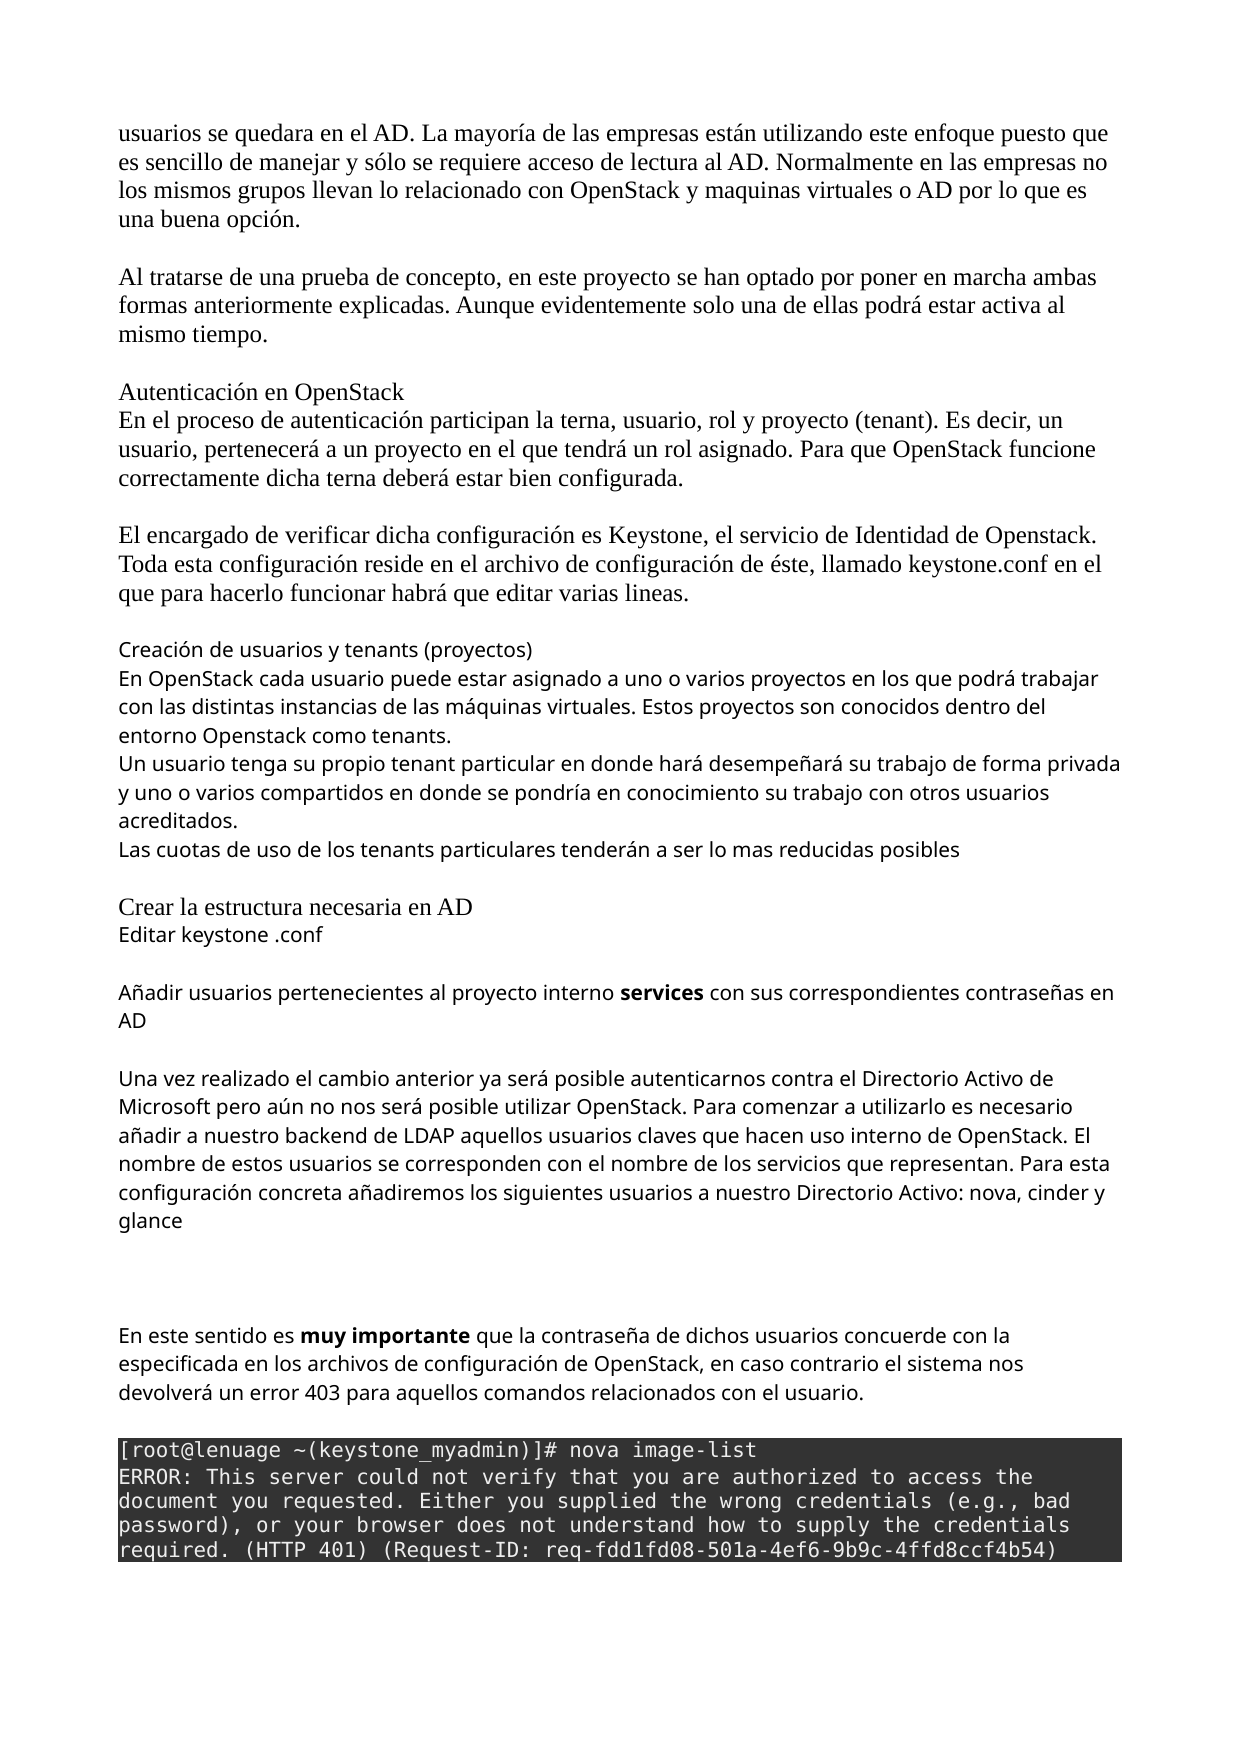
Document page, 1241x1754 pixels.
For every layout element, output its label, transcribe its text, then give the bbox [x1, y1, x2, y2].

text Al tratarse de una prueba de concepto, en este proyecto se han optado por poner en marcha ambas formas anteriormente explicadas. Aunque evidentemente solo una de ellas podrá estar activa al mismo tiempo. [118, 262, 1122, 348]
text En OpenStack cada usuario puede estar asignado a uno o varios proyectos en los que podrá trabajar con las distintas instancias de las máquinas virtuales. Estos proyectos son conocidos dentro del entorno Openstack como tenants. [118, 664, 1122, 749]
text Un usuario tenga su propio tenant particular en donde hará desempeñará su trabajo de forma privada y uno o varios compartidos en donde se pondría en conocimiento su trabajo con otros usuarios acreditados. [118, 749, 1122, 835]
text Crear la estructura necesaria en AD [118, 892, 1122, 921]
text El encargado de verificar dicha configuración es Keystone, el servicio de Identidad de Openstack. Toda esta configuración reside en el archivo de configuración de éste, llamado keystone.conf en el que para hacerlo funcionar habrá que editar varias lineas. [118, 521, 1122, 607]
text En este sentido es muy importante que la contraseña de dichos usuarios concuerde con la especificada en los archivos de configuración de OpenStack, en caso contrario el sistema nos devolverá un error 403 para aquellos comandos relacionados con el usuario. [118, 1321, 1122, 1406]
text ERROR: This server could not verify that you are authorized to access the document you requested. Either you supplied the wrong credentials (e.g., bad password), or your browser does not understand how to supply the credentials required. (HTTP 401) (Request-ID: req-fdd1fd08-501a-4ef6-9b9c-4ffd8ccf4b54) [118, 1465, 1122, 1562]
text Una vez realizado el cambio anterior ya será posible autenticarnos contra el Directorio Activo de Microsoft pero aún no nos será posible utilizar OpenStack. Para comenzar a utilizarlo es necesario añadir a nuestro backend de LDAP aquellos usuarios claves que hacen uso interno de OpenStack. El nombre de estos usuarios se corresponden con el nombre de los servicios que representan. Para esta configuración concreta añadiremos los siguientes usuarios a nuestro Directorio Activo: nova, cinder y glance [118, 1064, 1122, 1234]
text Editar keystone .conf [118, 921, 1122, 949]
text usuarios se quedara en el AD. La mayoría de las empresas están utilizando este enfoque puesto que es sencillo de manejar y sólo se requiere acceso de lectura al AD. Normalmente en las empresas no los mismos grupos llevan lo relacionado con OpenStack y maquinas virtuales o AD por lo que es una buena opción. [118, 118, 1122, 233]
text [root@lenuage ~(keystone_myadmin)]# nova image-list [118, 1438, 1122, 1462]
text Las cuotas de uso de los tenants particulares tenderán a ser lo mas reducidas posibles [118, 835, 1122, 863]
text En el proceso de autenticación participan la terna, usuario, rol y proyecto (tenant). Es decir, un usuario, pertenecerá a un proyecto en el que tendrá un rol asignado. Para que OpenStack funcione correctamente dicha terna deberá estar bien configurada. [118, 406, 1122, 492]
text Creación de usuarios y tenants (proyectos) [118, 636, 1122, 664]
text Autenticación en OpenStack [118, 377, 1122, 406]
text Añadir usuarios pertenecientes al proyecto interno services con sus correspondientes contraseñas en AD [118, 978, 1122, 1035]
